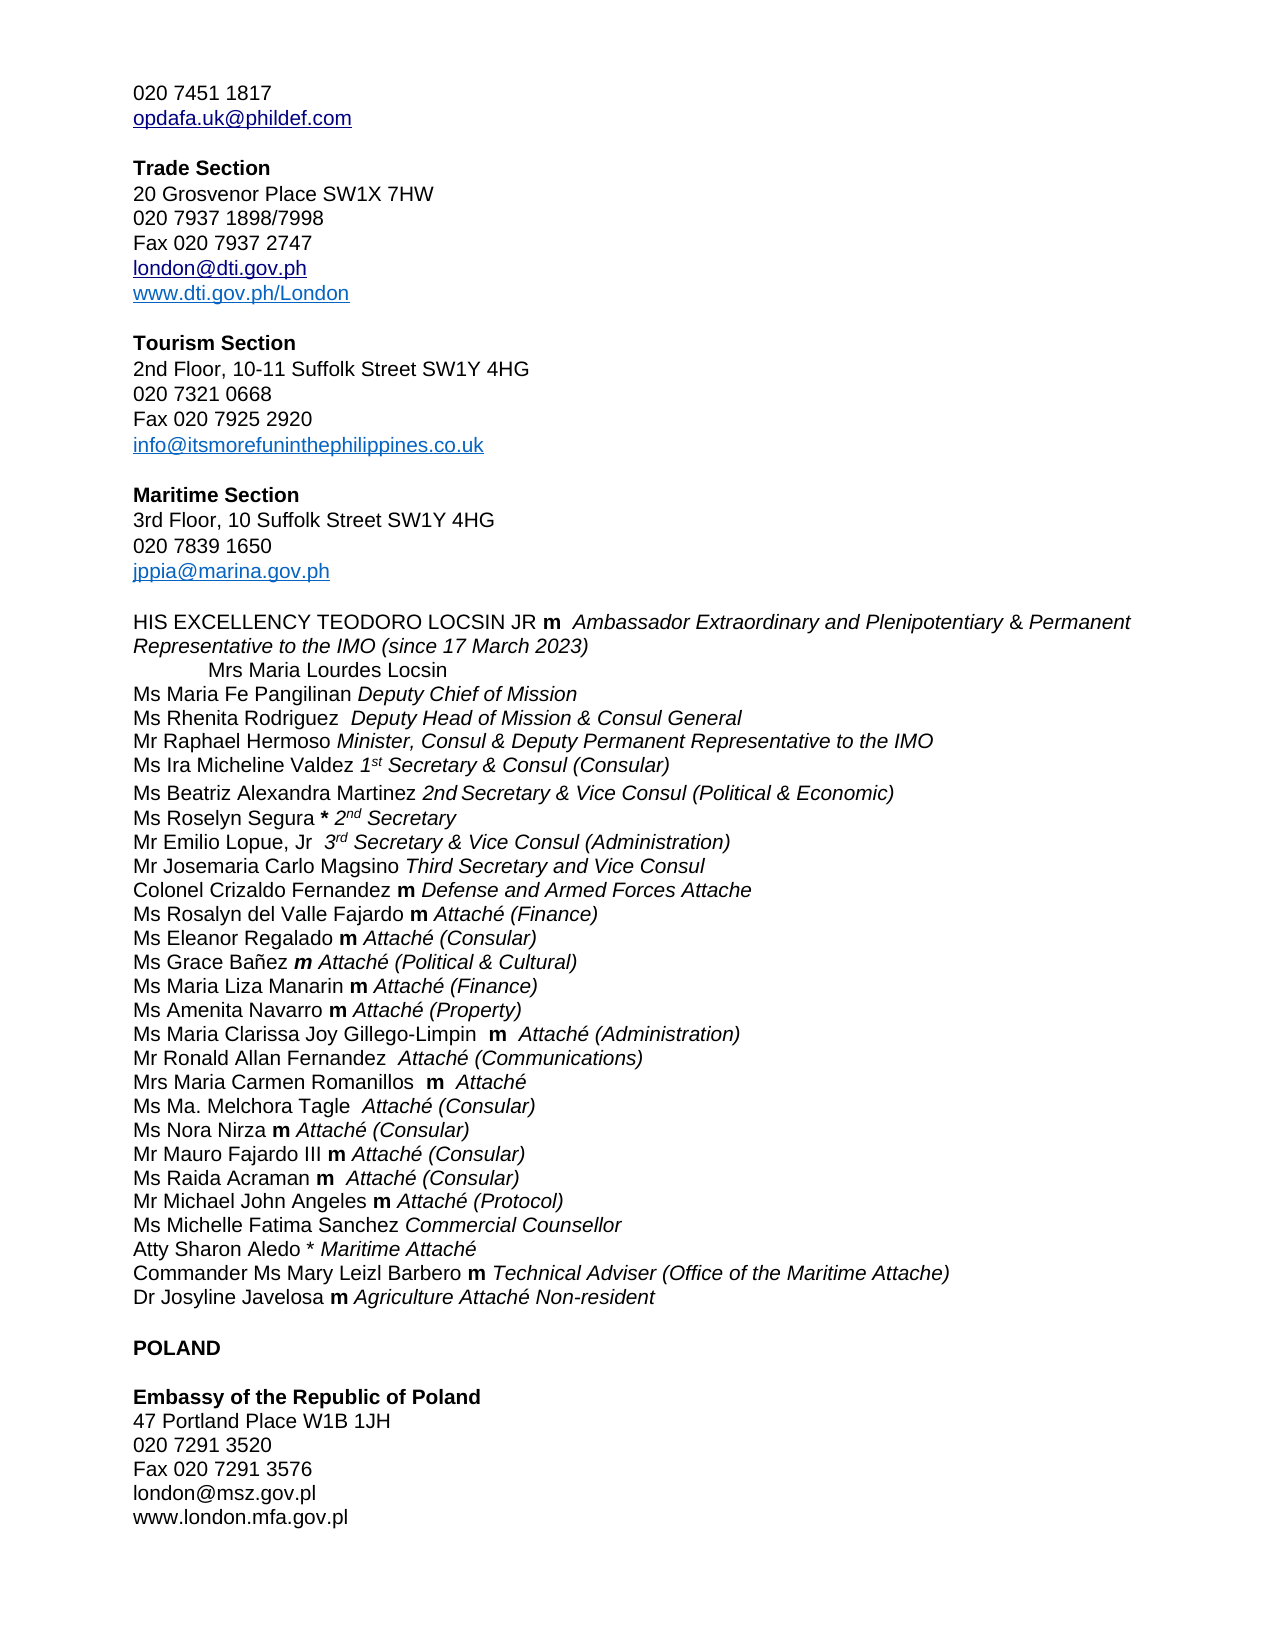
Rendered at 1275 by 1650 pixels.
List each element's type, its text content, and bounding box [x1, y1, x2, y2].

text Ms Maria Liza Manarin m Attaché (Finance) [133, 974, 1181, 998]
text Atty Sharon Aledo * Maritime Attaché [133, 1237, 1181, 1261]
text Mrs Maria Carmen Romanillos m Attaché [133, 1069, 1181, 1093]
text Ms Maria Clarissa Joy Gillego-Limpin m Attaché (Administration) [133, 1022, 1181, 1046]
text POLAND [133, 1336, 1181, 1360]
text Ms Rosalyn del Valle Fajardo m Attaché (Finance) [133, 902, 1181, 926]
text london@msz.gov.pl [133, 1481, 1181, 1505]
text 47 Portland Place W1B 1JH [133, 1409, 1181, 1433]
text Mrs Maria Lourdes Locsin [133, 657, 1181, 681]
text Fax 020 7925 2920 [133, 407, 1181, 431]
text 3rd Floor, 10 Suffolk Street SW1Y 4HG [133, 508, 1181, 532]
text Ms Grace Bañez m Attaché (Political & Cultural) [133, 950, 1181, 974]
text Colonel Crizaldo Fernandez m Defense and Armed Forces Attache [133, 878, 1181, 902]
text london@dti.gov.ph [133, 256, 1181, 280]
text Mr Mauro Fajardo III m Attaché (Consular) [133, 1141, 1181, 1165]
text www.dti.gov.ph/London [133, 281, 1181, 305]
text 020 7291 3520 [133, 1433, 1181, 1457]
text Mr Josemaria Carlo Magsino Third Secretary and Vice Consul [133, 854, 1181, 878]
text Ms Rhenita Rodriguez Deputy Head of Mission & Consul General [133, 705, 1181, 729]
text Mr Emilio Lopue, Jr 3rd Secretary & Vice Consul (Administration) [133, 830, 1181, 854]
text Mr Michael John Angeles m Attaché (Protocol) [133, 1189, 1181, 1213]
text Trade Section [133, 156, 1181, 180]
text info@itsmorefuninthephilippines.co.uk [133, 432, 1181, 456]
text Ms Eleanor Regalado m Attaché (Consular) [133, 926, 1181, 950]
text Maritime Section [133, 483, 1181, 507]
text 020 7451 1817 [133, 81, 1181, 105]
text 020 7937 1898/7998 [133, 206, 1181, 230]
text Dr Josyline Javelosa m Agriculture Attaché Non-resident [133, 1285, 1181, 1309]
subtitle Embassy of the Republic of Poland [133, 1385, 1181, 1409]
text Ms Ma. Melchora Tagle Attaché (Consular) [133, 1093, 1181, 1117]
text Mr Ronald Allan Fernandez Attaché (Communications) [133, 1046, 1181, 1069]
text 20 Grosvenor Place SW1X 7HW [133, 181, 1181, 205]
text Mr Raphael Hermoso Minister, Consul & Deputy Permanent Representative to the IMO [133, 729, 1181, 753]
text Ms Maria Fe Pangilinan Deputy Chief of Mission [133, 681, 1181, 705]
text Ms Nora Nirza m Attaché (Consular) [133, 1117, 1181, 1141]
text www.london.mfa.gov.pl [133, 1505, 1181, 1529]
text Ms Beatriz Alexandra Martinez 2nd Secretary & Vice Consul (Political & Economic) [133, 777, 1181, 806]
text Fax 020 7937 2747 [133, 231, 1181, 255]
text 020 7839 1650 [133, 534, 1181, 558]
text Commander Ms Mary Leizl Barbero m Technical Adviser (Office of the Maritime Attache) [133, 1261, 1181, 1285]
text HIS EXCELLENCY TEODORO LOCSIN JR m Ambassador Extraordinary and Plenipotentiary & Permanent Representative to the IMO (since 17 March 2023) [133, 609, 1181, 657]
text Fax 020 7291 3576 [133, 1457, 1181, 1481]
text Ms Roselyn Segura * 2nd Secretary [133, 806, 1181, 830]
text Tourism Section [133, 331, 1181, 355]
text Ms Amenita Navarro m Attaché (Property) [133, 998, 1181, 1022]
text jppia@marina.gov.ph [133, 559, 1181, 583]
text Ms Michelle Fatima Sanchez Commercial Counsellor [133, 1213, 1181, 1237]
text 2nd Floor, 10-11 Suffolk Street SW1Y 4HG [133, 356, 1181, 380]
text 020 7321 0668 [133, 382, 1181, 406]
text Ms Raida Acraman m Attaché (Consular) [133, 1165, 1181, 1189]
text Ms Ira Micheline Valdez 1st Secretary & Consul (Consular) [133, 753, 1181, 777]
text opdafa.uk@phildef.com [133, 106, 1181, 130]
